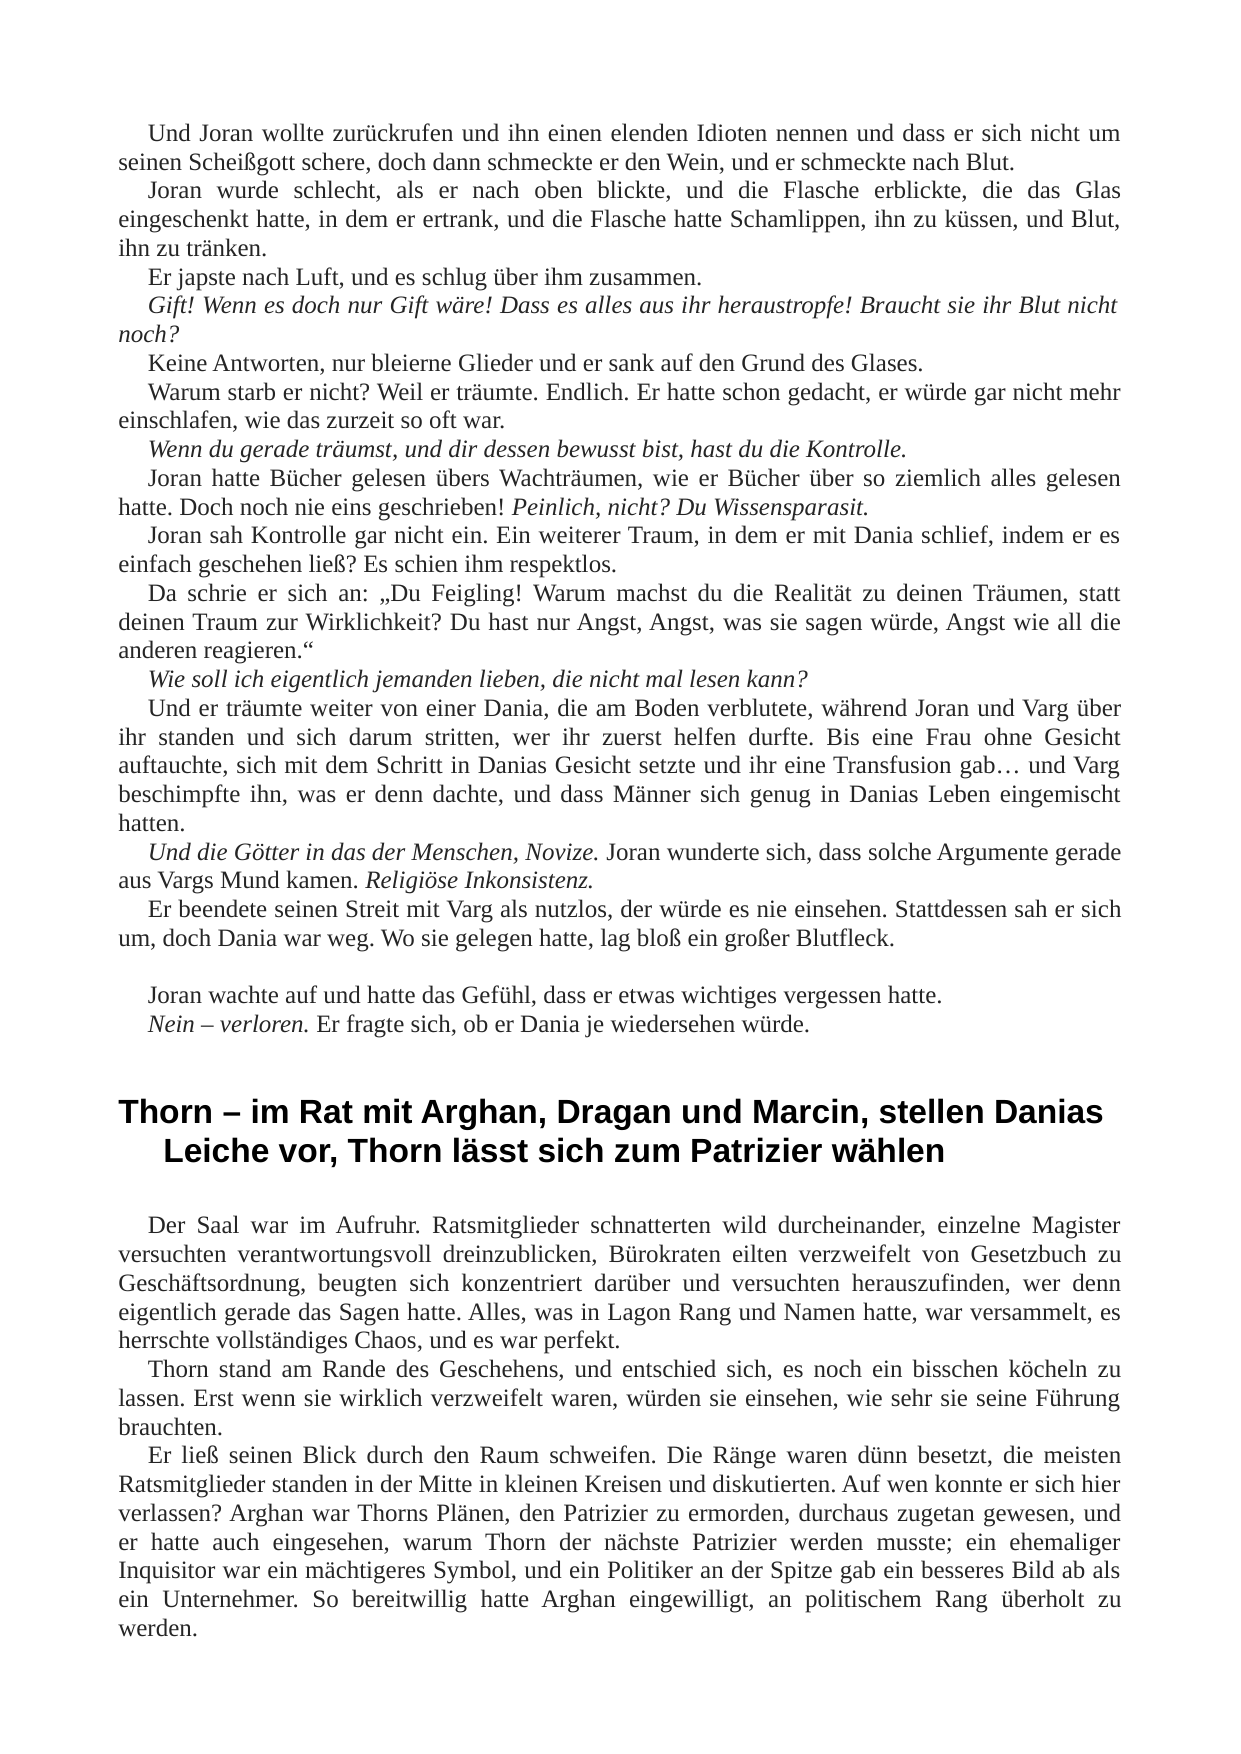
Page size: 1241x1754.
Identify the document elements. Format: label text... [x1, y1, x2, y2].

text Und Joran wollte zurückrufen und ihn einen elenden Idioten nennen und dass er sich nicht um seinen Scheißgott schere, doch dann schmeckte er den Wein, und er schmeckte nach Blut. [118, 118, 1122, 176]
text Joran wachte auf und hatte das Gefühl, dass er etwas wichtiges vergessen hatte. [118, 981, 1122, 1009]
text Joran wurde schlecht, als er nach oben blickte, und die Flasche erblickte, die das Glas eingeschenkt hatte, in dem er ertrank, und die Flasche hatte Schamlippen, ihn zu küssen, und Blut, ihn zu tränken. [118, 176, 1122, 262]
text Nein – verloren. Er fragte sich, ob er Dania je wiedersehen würde. [118, 1009, 1122, 1038]
text Joran sah Kontrolle gar nicht ein. Ein weiterer Traum, in dem er mit Dania schlief, indem er es einfach geschehen ließ? Es schien ihm respektlos. [118, 521, 1122, 578]
text Gift! Wenn es doch nur Gift wäre! Dass es alles aus ihr heraustropfe! Braucht sie ihr Blut nicht noch? [118, 291, 1122, 348]
text Wie soll ich eigentlich jemanden lieben, die nicht mal lesen kann? [118, 664, 1122, 693]
text Keine Antworten, nur bleierne Glieder und er sank auf den Grund des Glases. [118, 348, 1122, 377]
text Und er träumte weiter von einer Dania, die am Boden verblutete, während Joran und Varg über ihr standen und sich darum stritten, wer ihr zuerst helfen durfte. Bis eine Frau ohne Gesicht auftauchte, sich mit dem Schritt in Danias Gesicht setzte und ihr eine Transfusion gab… und Varg beschimpfte ihn, was er denn dachte, und dass Männer sich genug in Danias Leben eingemischt hatten. [118, 693, 1122, 837]
text Der Saal war im Aufruhr. Ratsmitglieder schnatterten wild durcheinander, einzelne Magister versuchten verantwortungsvoll dreinzublicken, Bürokraten eilten verzweifelt von Gesetzbuch zu Geschäftsordnung, beugten sich konzentriert darüber und versuchten herauszufinden, wer denn eigentlich gerade das Sagen hatte. Alles, was in Lagon Rang und Namen hatte, war versammelt, es herrschte vollständiges Chaos, und es war perfekt. [118, 1210, 1122, 1354]
text Joran hatte Bücher gelesen übers Wachträumen, wie er Bücher über so ziemlich alles gelesen hatte. Doch noch nie eins geschrieben! Peinlich, nicht? Du Wissensparasit. [118, 463, 1122, 521]
subtitle Thorn – im Rat mit Arghan, Dragan und Marcin, stellen Danias Leiche vor, Thorn lässt sich zum Patrizier wählen [118, 1092, 1122, 1169]
text Da schrie er sich an: „Du Feigling! Warum machst du die Realität zu deinen Träumen, statt deinen Traum zur Wirklichkeit? Du hast nur Angst, Angst, was sie sagen würde, Angst wie all die anderen reagieren.“ [118, 578, 1122, 664]
text Wenn du gerade träumst, und dir dessen bewusst bist, hast du die Kontrolle. [118, 434, 1122, 463]
text Er japste nach Luft, und es schlug über ihm zusammen. [118, 262, 1122, 291]
text Er beendete seinen Streit mit Varg als nutzlos, der würde es nie einsehen. Stattdessen sah er sich um, doch Dania war weg. Wo sie gelegen hatte, lag bloß ein großer Blutfleck. [118, 894, 1122, 952]
text Er ließ seinen Blick durch den Raum schweifen. Die Ränge waren dünn besetzt, die meisten Ratsmitglieder standen in der Mitte in kleinen Kreisen und diskutierten. Auf wen konnte er sich hier verlassen? Arghan war Thorns Plänen, den Patrizier zu ermorden, durchaus zugetan gewesen, und er hatte auch eingesehen, warum Thorn der nächste Patrizier werden musste; ein ehemaliger Inquisitor war ein mächtigeres Symbol, und ein Politiker an der Spitze gab ein besseres Bild ab als ein Unternehmer. So bereitwillig hatte Arghan eingewilligt, an politischem Rang überholt zu werden. [118, 1440, 1122, 1642]
text Und die Götter in das der Menschen, Novize. Joran wunderte sich, dass solche Argumente gerade aus Vargs Mund kamen. Religiöse Inkonsistenz. [118, 837, 1122, 894]
text Thorn stand am Rande des Geschehens, und entschied sich, es noch ein bisschen köcheln zu lassen. Erst wenn sie wirklich verzweifelt waren, würden sie einsehen, wie sehr sie seine Führung brauchten. [118, 1354, 1122, 1440]
text Warum starb er nicht? Weil er träumte. Endlich. Er hatte schon gedacht, er würde gar nicht mehr einschlafen, wie das zurzeit so oft war. [118, 377, 1122, 434]
